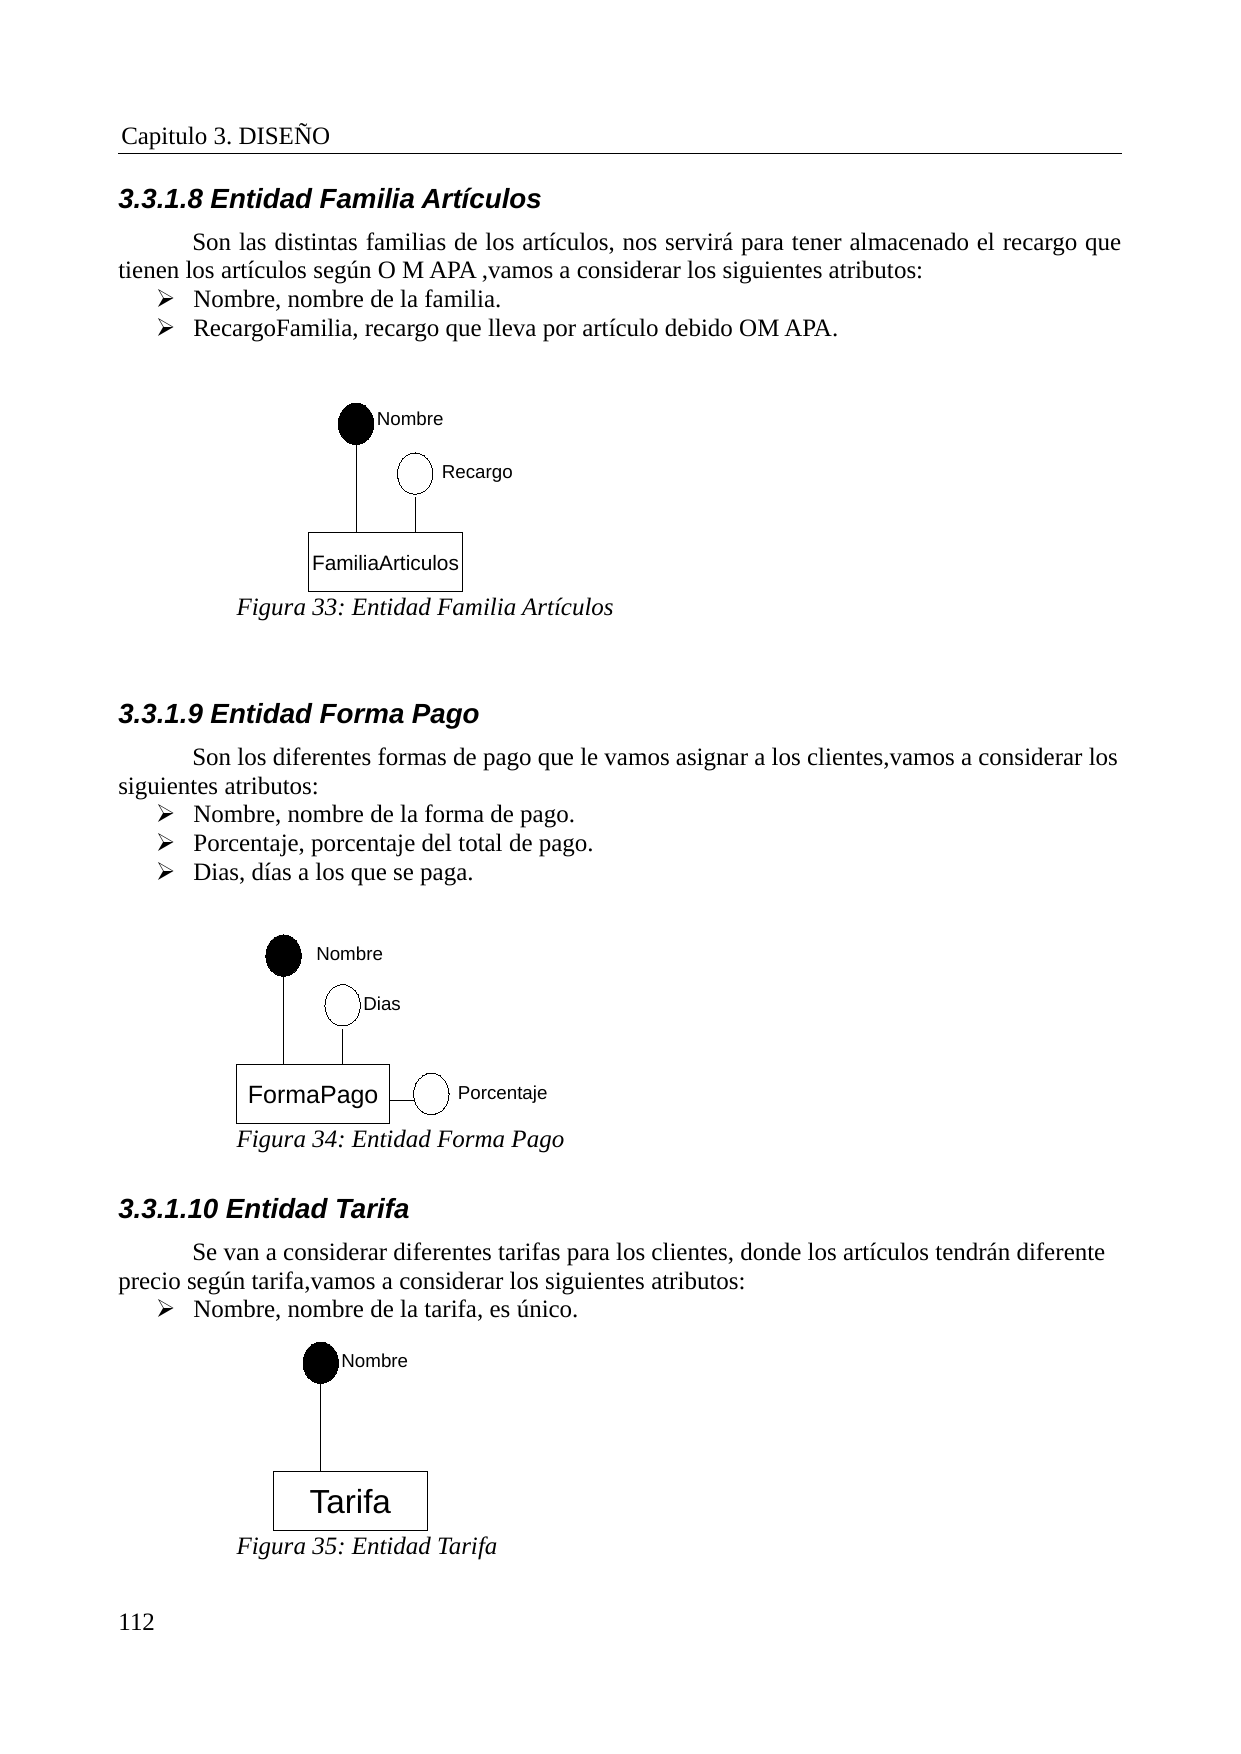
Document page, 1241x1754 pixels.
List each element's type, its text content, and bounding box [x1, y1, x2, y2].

list Porcentaje, porcentaje del total de pago. [156, 828, 1122, 857]
list RecargoFamilia, recargo que lleva por artículo debido OM APA. [156, 313, 1122, 342]
list Nombre, nombre de la forma de pago. [156, 799, 1122, 828]
subtitle 3.3.1.9 Entidad Forma Pago [118, 698, 1122, 729]
text Figura 34: Entidad Forma Pago [236, 947, 608, 1153]
list Nombre, nombre de la familia. [156, 284, 1122, 313]
list Dias, días a los que se paga. [156, 857, 1122, 886]
list Nombre, nombre de la tarifa, es único. [156, 1294, 1122, 1323]
text Se van a considerar diferentes tarifas para los clientes, donde los artículos tendrán diferente precio según tarifa,vamos a considerar los siguientes atributos: [118, 1237, 1122, 1294]
text Figura 33: Entidad Familia Artículos [236, 413, 665, 621]
text Son las distintas familias de los artículos, nos servirá para tener almacenado el recargo que tienen los artículos según O M APA ,vamos a considerar los siguientes atributos: [118, 227, 1122, 284]
text Son los diferentes formas de pago que le vamos asignar a los clientes,vamos a considerar los siguientes atributos: [118, 742, 1122, 799]
subtitle 3.3.1.10 Entidad Tarifa [118, 1193, 1122, 1224]
text Figura 35: Entidad Tarifa [236, 1354, 529, 1560]
subtitle 3.3.1.8 Entidad Familia Artículos [118, 182, 1122, 214]
